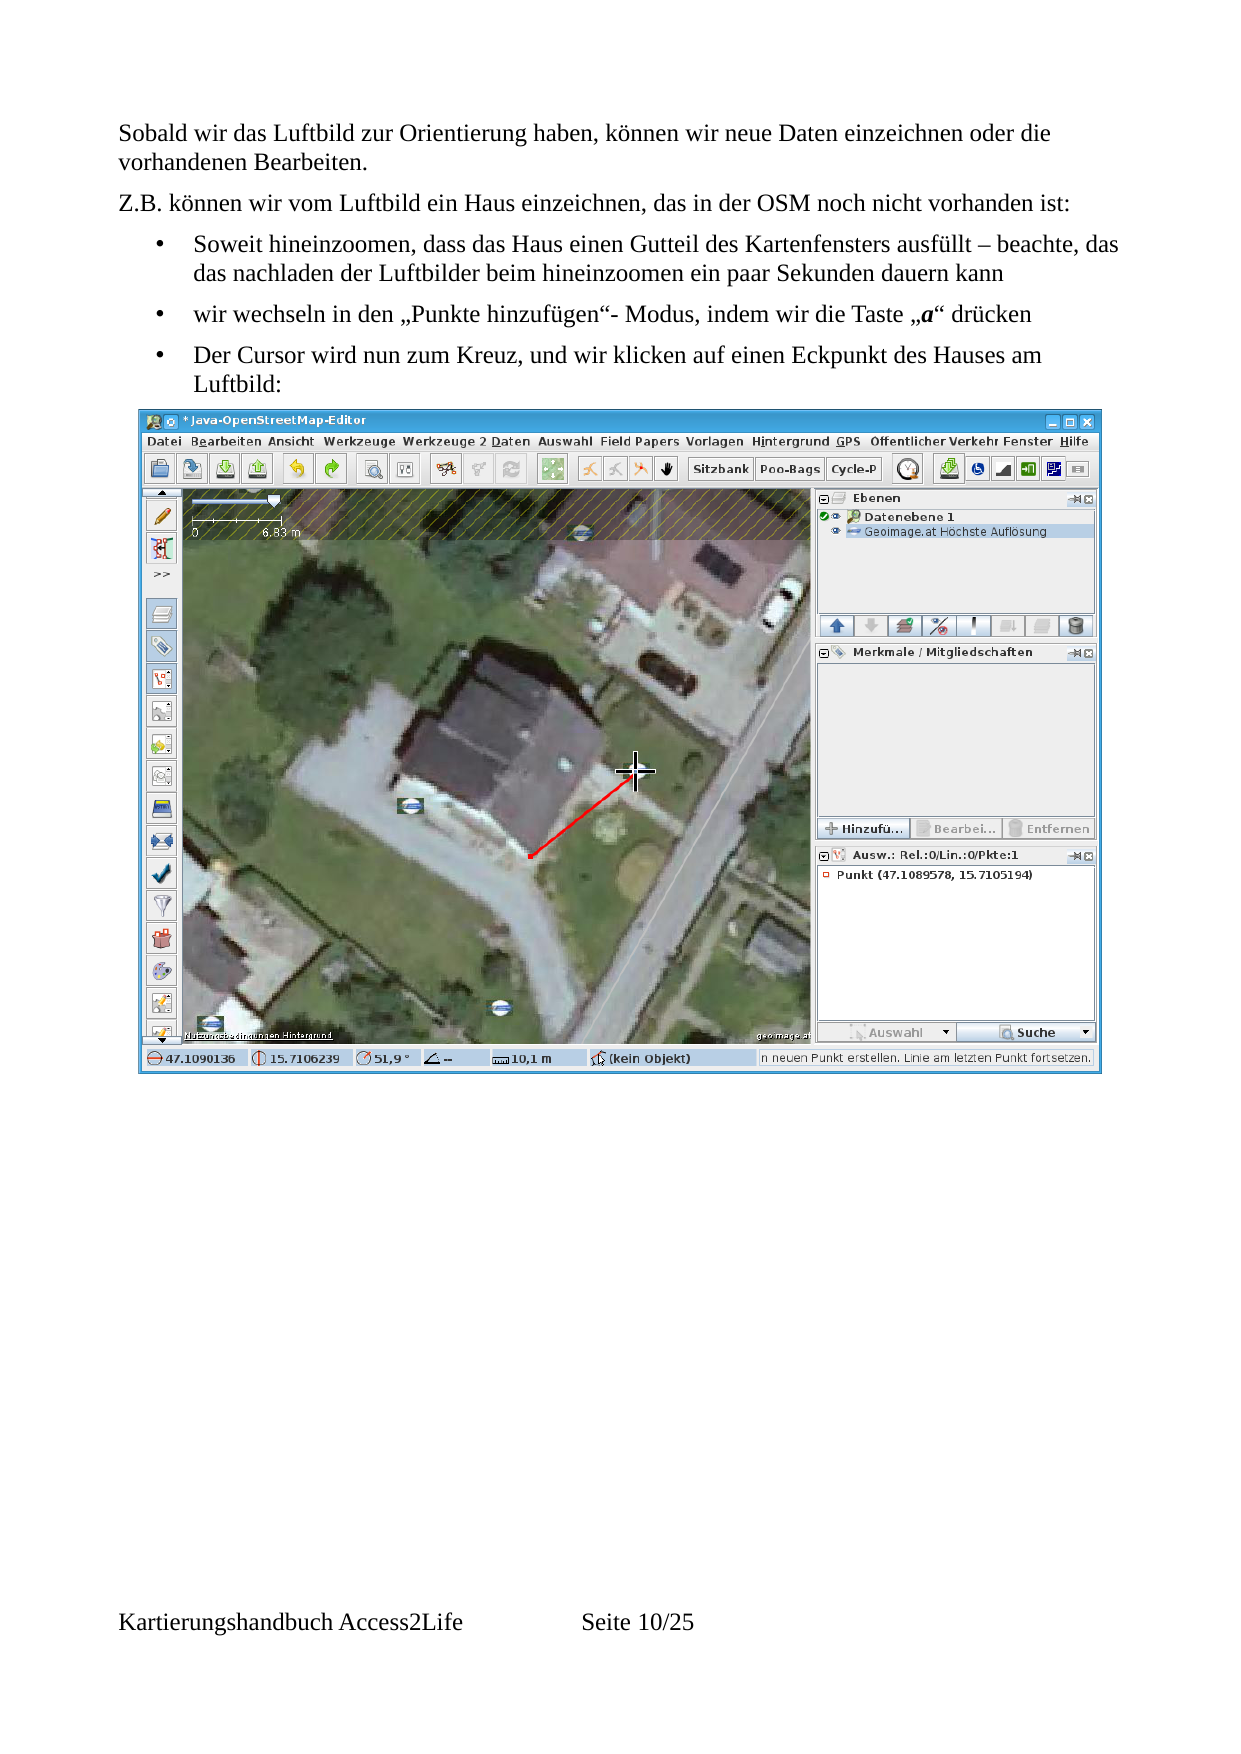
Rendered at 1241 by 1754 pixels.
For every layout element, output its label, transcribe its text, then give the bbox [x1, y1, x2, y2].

list Der Cursor wird nun zum Kreuz, und wir klicken auf einen Eckpunkt des Hauses am Luftbild: [156, 341, 1122, 398]
list wir wechseln in den „Punkte hinzufügen“- Modus, indem wir die Taste „a“ drücken [156, 299, 1122, 328]
text Z.B. können wir vom Luftbild ein Haus einzeichnen, das in der OSM noch nicht vorhanden ist: [118, 188, 1122, 217]
picture [138, 409, 1102, 1074]
text Sobald wir das Luftbild zur Orientierung haben, können wir neue Daten einzeichnen oder die vorhandenen Bearbeiten. [118, 118, 1122, 176]
list Soweit hineinzoomen, dass das Haus einen Gutteil des Kartenfensters ausfüllt – beachte, das das nachladen der Luftbilder beim hineinzoomen ein paar Sekunden dauern kann [156, 229, 1122, 287]
